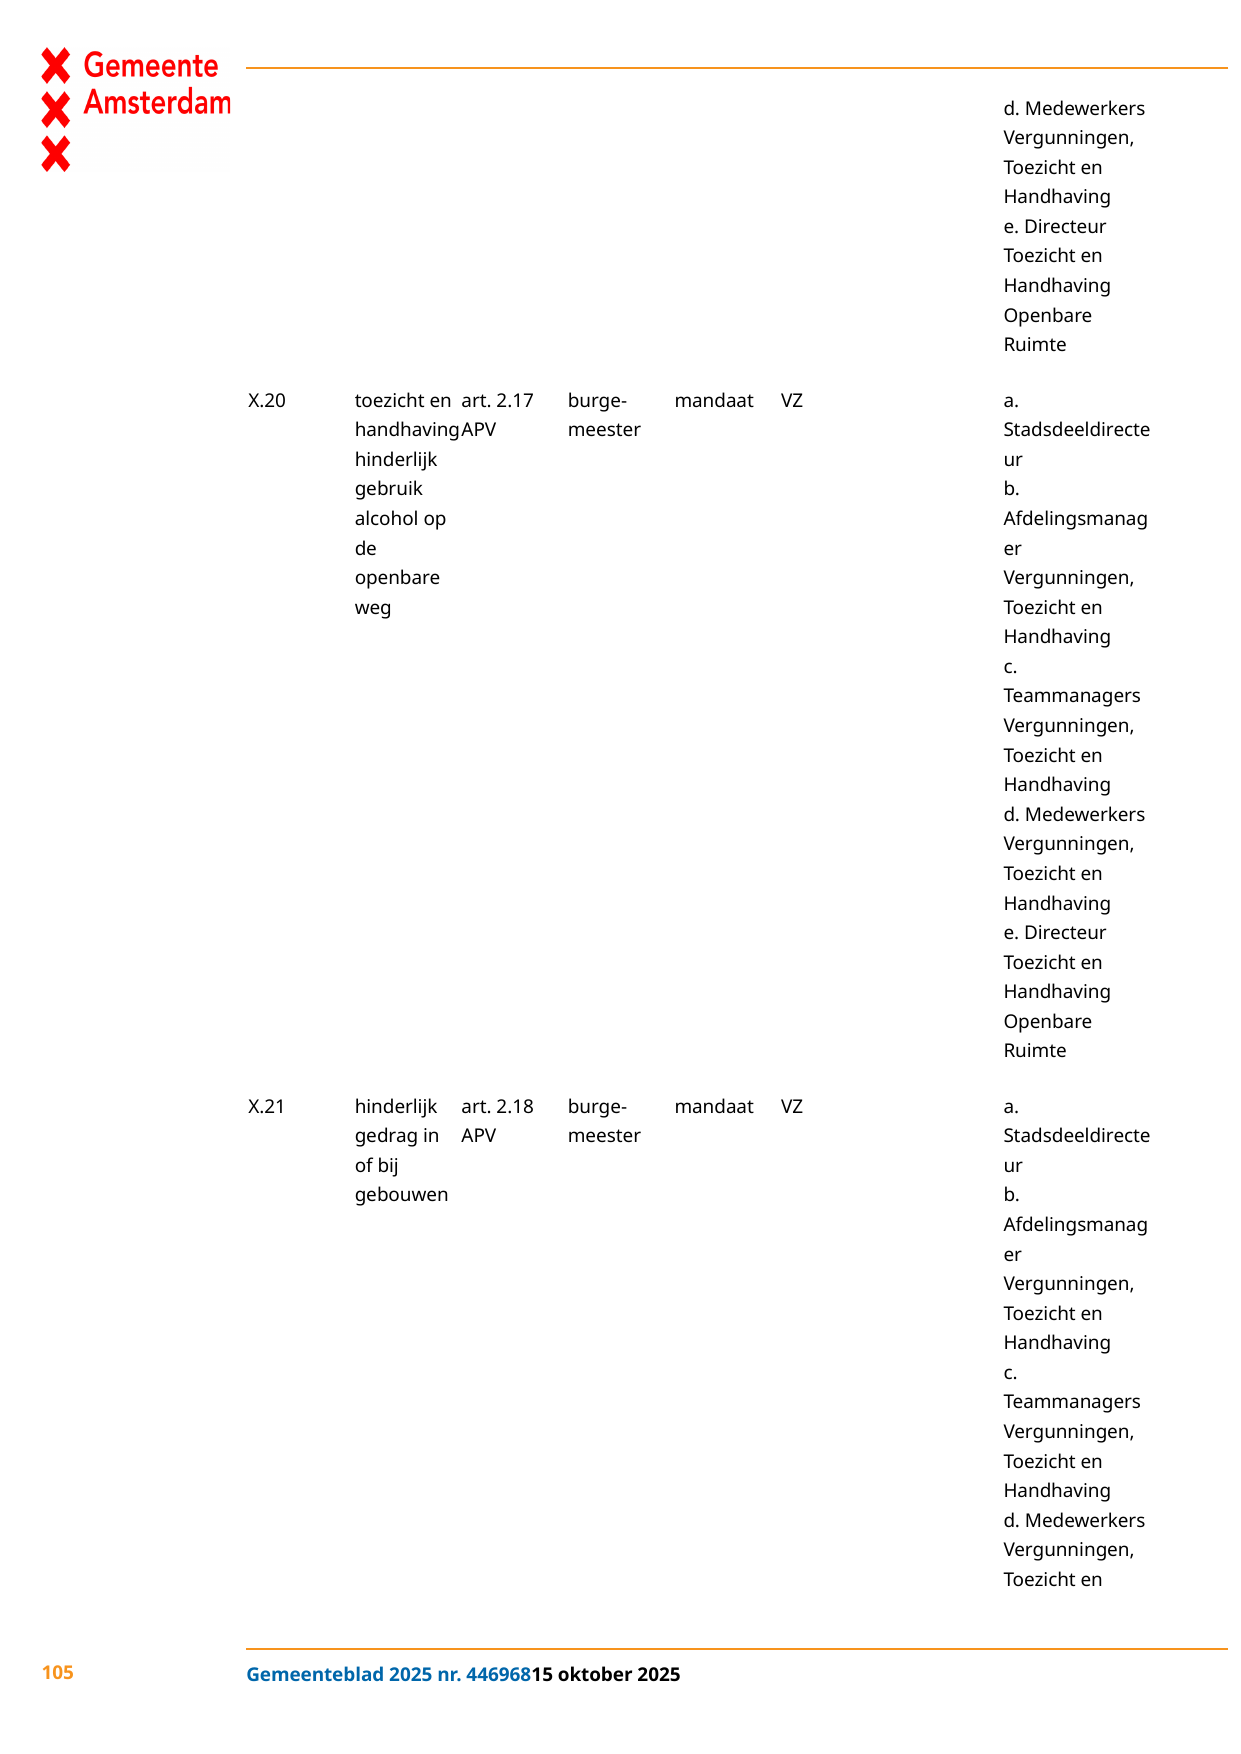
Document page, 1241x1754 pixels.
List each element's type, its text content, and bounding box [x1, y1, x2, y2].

table_cell VZ [781, 1063, 887, 1592]
table_cell mandaat [674, 357, 781, 1063]
table_cell art. 2.18 APV [461, 1063, 568, 1592]
table_cell art. 2.17 APV [461, 357, 568, 1063]
table_cell [355, 95, 461, 357]
picture [41, 47, 231, 172]
table_cell [888, 1063, 1003, 1592]
table_cell X.21 [248, 1063, 354, 1592]
table_cell [888, 95, 1003, 357]
table_cell [568, 95, 674, 357]
table_cell [461, 95, 568, 357]
table_cell burge-meester [568, 1063, 674, 1592]
table_cell [781, 95, 887, 357]
table_cell mandaat [674, 1063, 781, 1592]
table_cell [674, 95, 781, 357]
table_cell hinderlijk gedrag in of bij gebouwen [355, 1063, 461, 1592]
table_cell a. Stadsdeeldirecteur b. Afdelingsmanager Vergunningen, Toezicht en Handhaving c. Teammanagers Vergunningen, Toezicht en Handhaving d. Medewerkers Vergunningen, Toezicht en [1003, 1063, 1152, 1592]
table_cell toezicht en handhaving hinderlijk gebruik alcohol op de openbare weg [355, 357, 461, 1063]
table_cell burge-meester [568, 357, 674, 1063]
table_cell d. Medewerkers Vergunningen, Toezicht en Handhaving e. Directeur Toezicht en Handhaving Openbare Ruimte [1003, 95, 1152, 357]
table_cell [248, 95, 354, 357]
table_cell a. Stadsdeeldirecteur b. Afdelingsmanager Vergunningen, Toezicht en Handhaving c. Teammanagers Vergunningen, Toezicht en Handhaving d. Medewerkers Vergunningen, Toezicht en Handhaving e. Directeur Toezicht en Handhaving Openbare Ruimte [1003, 357, 1152, 1063]
table_cell [888, 357, 1003, 1063]
table_cell X.20 [248, 357, 354, 1063]
table_cell VZ [781, 357, 887, 1063]
